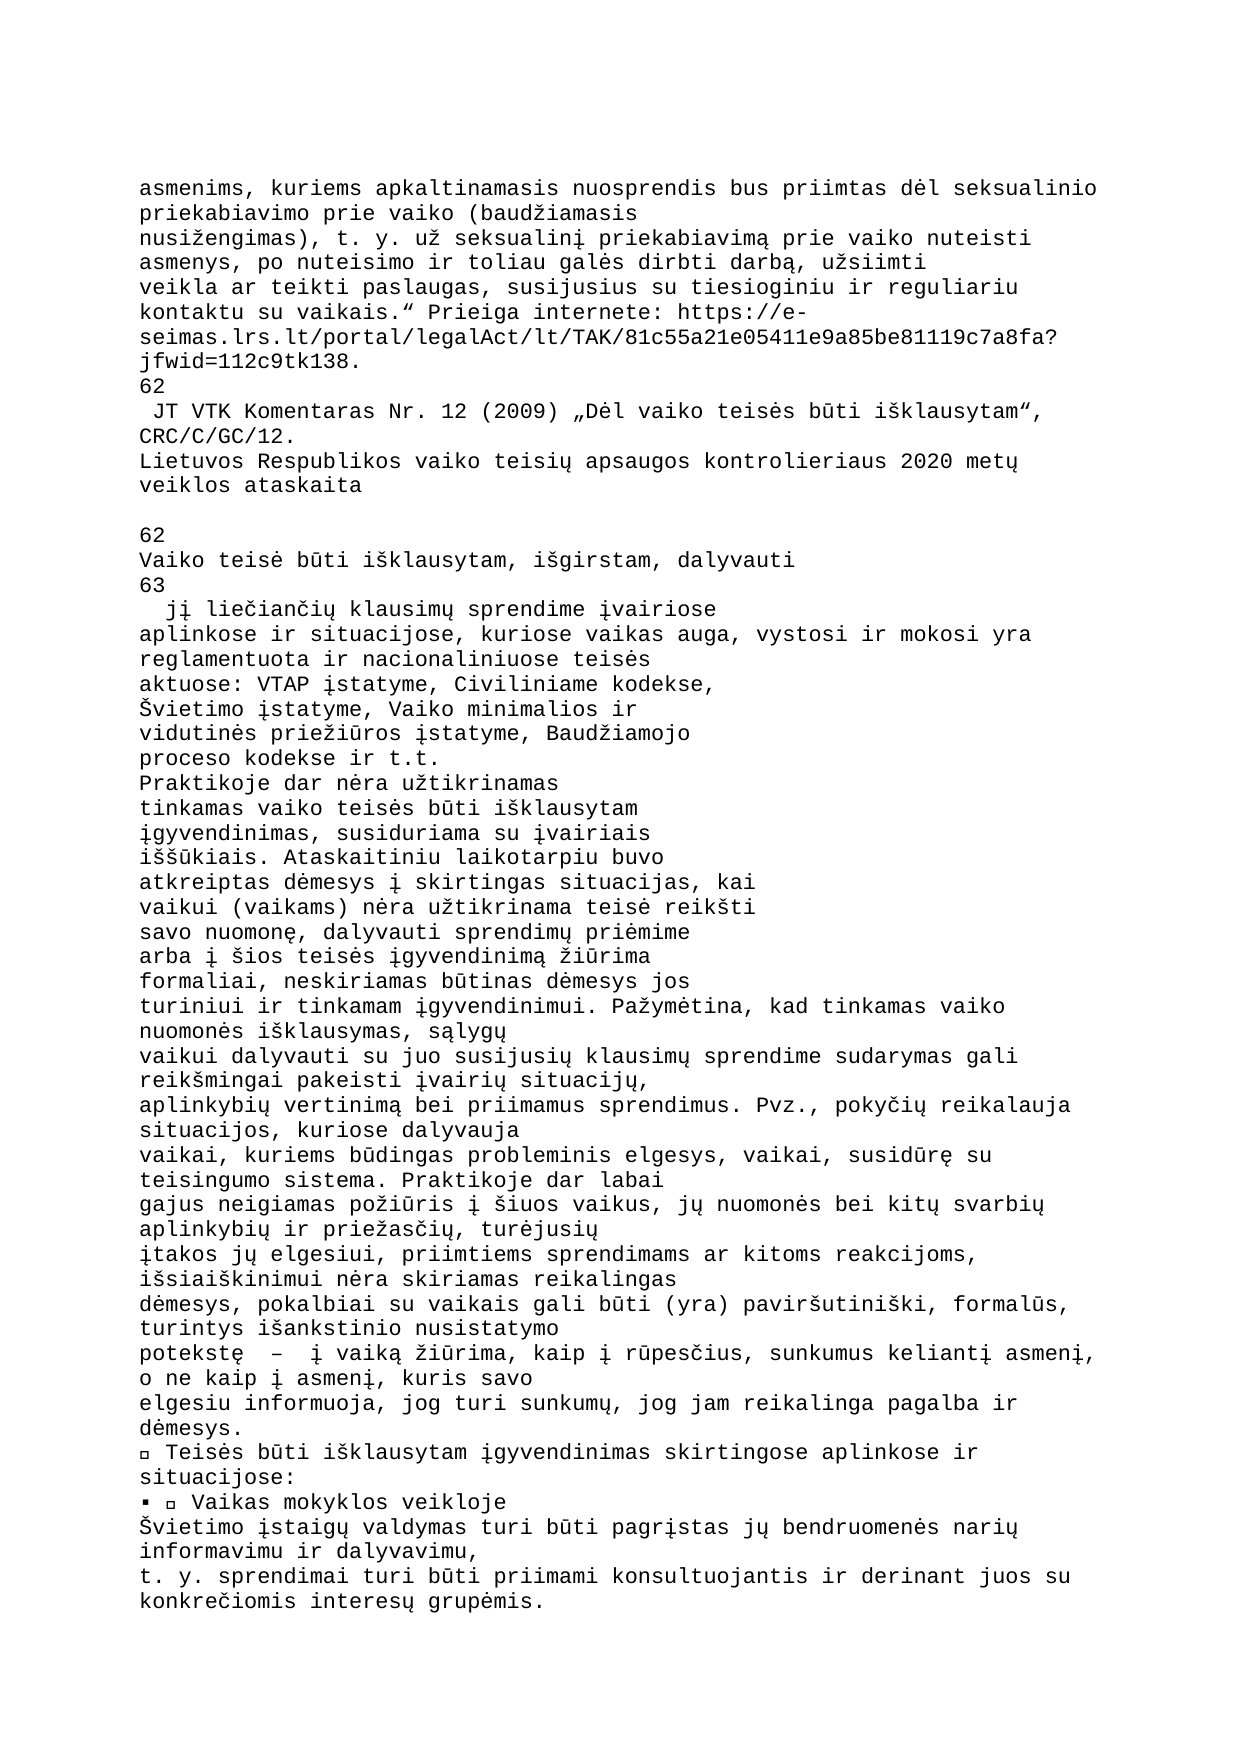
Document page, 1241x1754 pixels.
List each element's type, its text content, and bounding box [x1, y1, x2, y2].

text Lietuvos Respublikos vaiko teisių apsaugos kontrolieriaus 2020 metų veiklos ataskaita [139, 450, 1101, 499]
text formaliai, neskiriamas būtinas dėmesys jos [139, 971, 1101, 995]
text 62 [139, 376, 1101, 400]
text įtakos jų elgesiui, priimtiems sprendimams ar kitoms reakcijoms, išsiaiškinimui nėra skiriamas reikalingas [139, 1243, 1101, 1293]
text veikla ar teikti paslaugas, susijusius su tiesioginiu ir reguliariu kontaktu su vaikais.“ Prieiga internete: https://e- [139, 276, 1101, 326]
text t. y. sprendimai turi būti priimami konsultuojantis ir derinant juos su konkrečiomis interesų grupėmis. [139, 1566, 1101, 1615]
text iššūkiais. Ataskaitiniu laikotarpiu buvo [139, 847, 1101, 871]
text aktuose: VTAP įstatyme, Civiliniame kodekse, [139, 673, 1101, 698]
text vaikai, kuriems būdingas probleminis elgesys, vaikai, susidūrę su teisingumo sistema. Praktikoje dar labai [139, 1144, 1101, 1194]
text asmenims, kuriems apkaltinamasis nuosprendis bus priimtas dėl seksualinio priekabiavimo prie vaiko (baudžiamasis [139, 177, 1101, 227]
text turiniui ir tinkamam įgyvendinimui. Pažymėtina, kad tinkamas vaiko nuomonės išklausymas, sąlygų [139, 995, 1101, 1045]
text nusižengimas), t. y. už seksualinį priekabiavimą prie vaiko nuteisti asmenys, po nuteisimo ir toliau galės dirbti darbą, užsiimti [139, 227, 1101, 276]
text vidutinės priežiūros įstatyme, Baudžiamojo [139, 723, 1101, 747]
text dėmesys, pokalbiai su vaikais gali būti (yra) paviršutiniški, formalūs, turintys išankstinio nusistatymo [139, 1293, 1101, 1342]
text proceso kodekse ir t.t. [139, 747, 1101, 772]
text jį liečiančių klausimų sprendime įvairiose [139, 599, 1101, 623]
text elgesiu informuoja, jog turi sunkumų, jog jam reikalinga pagalba ir dėmesys. [139, 1392, 1101, 1442]
text Švietimo įstaigų valdymas turi būti pagrįstas jų bendruomenės narių informavimu ir dalyvavimu, [139, 1516, 1101, 1566]
text Vaiko teisė būti išklausytam, išgirstam, dalyvauti [139, 549, 1101, 574]
text JT VTK Komentaras Nr. 12 (2009) „Dėl vaiko teisės būti išklausytam“, CRC/C/GC/12. [139, 400, 1101, 450]
text gajus neigiamas požiūris į šiuos vaikus, jų nuomonės bei kitų svarbių aplinkybių ir priežasčių, turėjusių [139, 1194, 1101, 1243]
text aplinkybių vertinimą bei priimamus sprendimus. Pvz., pokyčių reikalauja situacijos, kuriose dalyvauja [139, 1094, 1101, 1144]
text ▪  Vaikas mokyklos veikloje [139, 1491, 1101, 1516]
text vaikui (vaikams) nėra užtikrinama teisė reikšti [139, 896, 1101, 921]
text arba į šios teisės įgyvendinimą žiūrima [139, 946, 1101, 971]
text atkreiptas dėmesys į skirtingas situacijas, kai [139, 871, 1101, 896]
text aplinkose ir situacijose, kuriose vaikas auga, vystosi ir mokosi yra reglamentuota ir nacionaliniuose teisės [139, 623, 1101, 673]
text įgyvendinimas, susiduriama su įvairiais [139, 822, 1101, 847]
text Švietimo įstatyme, Vaiko minimalios ir [139, 698, 1101, 723]
text tinkamas vaiko teisės būti išklausytam [139, 797, 1101, 822]
text 63 [139, 574, 1101, 599]
text savo nuomonę, dalyvauti sprendimų priėmime [139, 921, 1101, 946]
text seimas.lrs.lt/portal/legalAct/lt/TAK/81c55a21e05411e9a85be81119c7a8fa?jfwid=112c9tk138. [139, 326, 1101, 376]
text potekstę – į vaiką žiūrima, kaip į rūpesčius, sunkumus keliantį asmenį, o ne kaip į asmenį, kuris savo [139, 1342, 1101, 1392]
text  Teisės būti išklausytam įgyvendinimas skirtingose aplinkose ir situacijose: [139, 1442, 1101, 1491]
text vaikui dalyvauti su juo susijusių klausimų sprendime sudarymas gali reikšmingai pakeisti įvairių situacijų, [139, 1045, 1101, 1094]
text Praktikoje dar nėra užtikrinamas [139, 772, 1101, 797]
text 62 [139, 524, 1101, 549]
